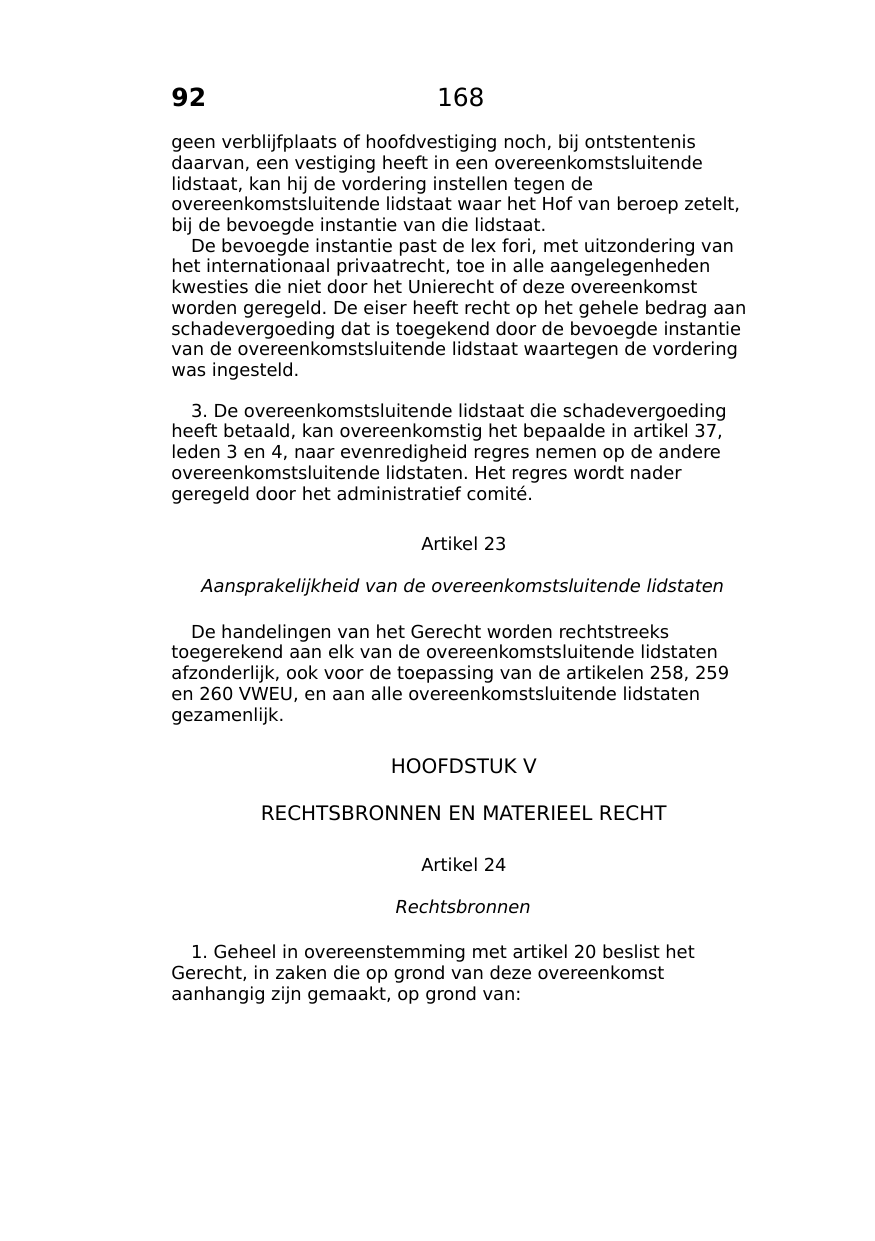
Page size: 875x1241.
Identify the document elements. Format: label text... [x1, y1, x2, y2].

text De handelingen van het Gerecht worden rechtstreeks toegerekend aan elk van de overeenkomstsluitende lidstaten afzonderlijk, ook voor de toepassing van de artikelen 258, 259 en 260 VWEU, en aan alle overeenkomstsluitende lidstaten gezamenlijk. [171, 621, 756, 725]
text geen verblijfplaats of hoofdvestiging noch, bij ontstentenis daarvan, een vestiging heeft in een overeenkomstsluitende lidstaat, kan hij de vordering instellen tegen de overeenkomstsluitende lidstaat waar het Hof van beroep zetelt, bij de bevoegde instantie van die lidstaat. [171, 132, 756, 236]
subtitle Artikel 23 Aansprakelijkheid van de overeenkomstsluitende lidstaten [171, 534, 756, 596]
text 1. Geheel in overeenstemming met artikel 20 beslist het Gerecht, in zaken die op grond van deze overeenkomst aanhangig zijn gemaakt, op grond van: [171, 942, 756, 1004]
text De bevoegde instantie past de lex fori, met uitzondering van het internationaal privaatrecht, toe in alle aangelegenheden kwesties die niet door het Unierecht of deze overeenkomst worden geregeld. De eiser heeft recht op het gehele bedrag aan schadevergoeding dat is toegekend door de bevoegde instantie van de overeenkomstsluitende lidstaat waartegen de vordering was ingesteld. [171, 236, 756, 381]
subtitle HOOFDSTUK V RECHTSBRONNEN EN MATERIEEL RECHT [171, 755, 756, 825]
subtitle Artikel 24 Rechtsbronnen [171, 855, 756, 917]
text 3. De overeenkomstsluitende lidstaat die schadevergoeding heeft betaald, kan overeenkomstig het bepaalde in artikel 37, leden 3 en 4, naar evenredigheid regres nemen op de andere overeenkomstsluitende lidstaten. Het regres wordt nader geregeld door het administratief comité. [171, 401, 756, 504]
